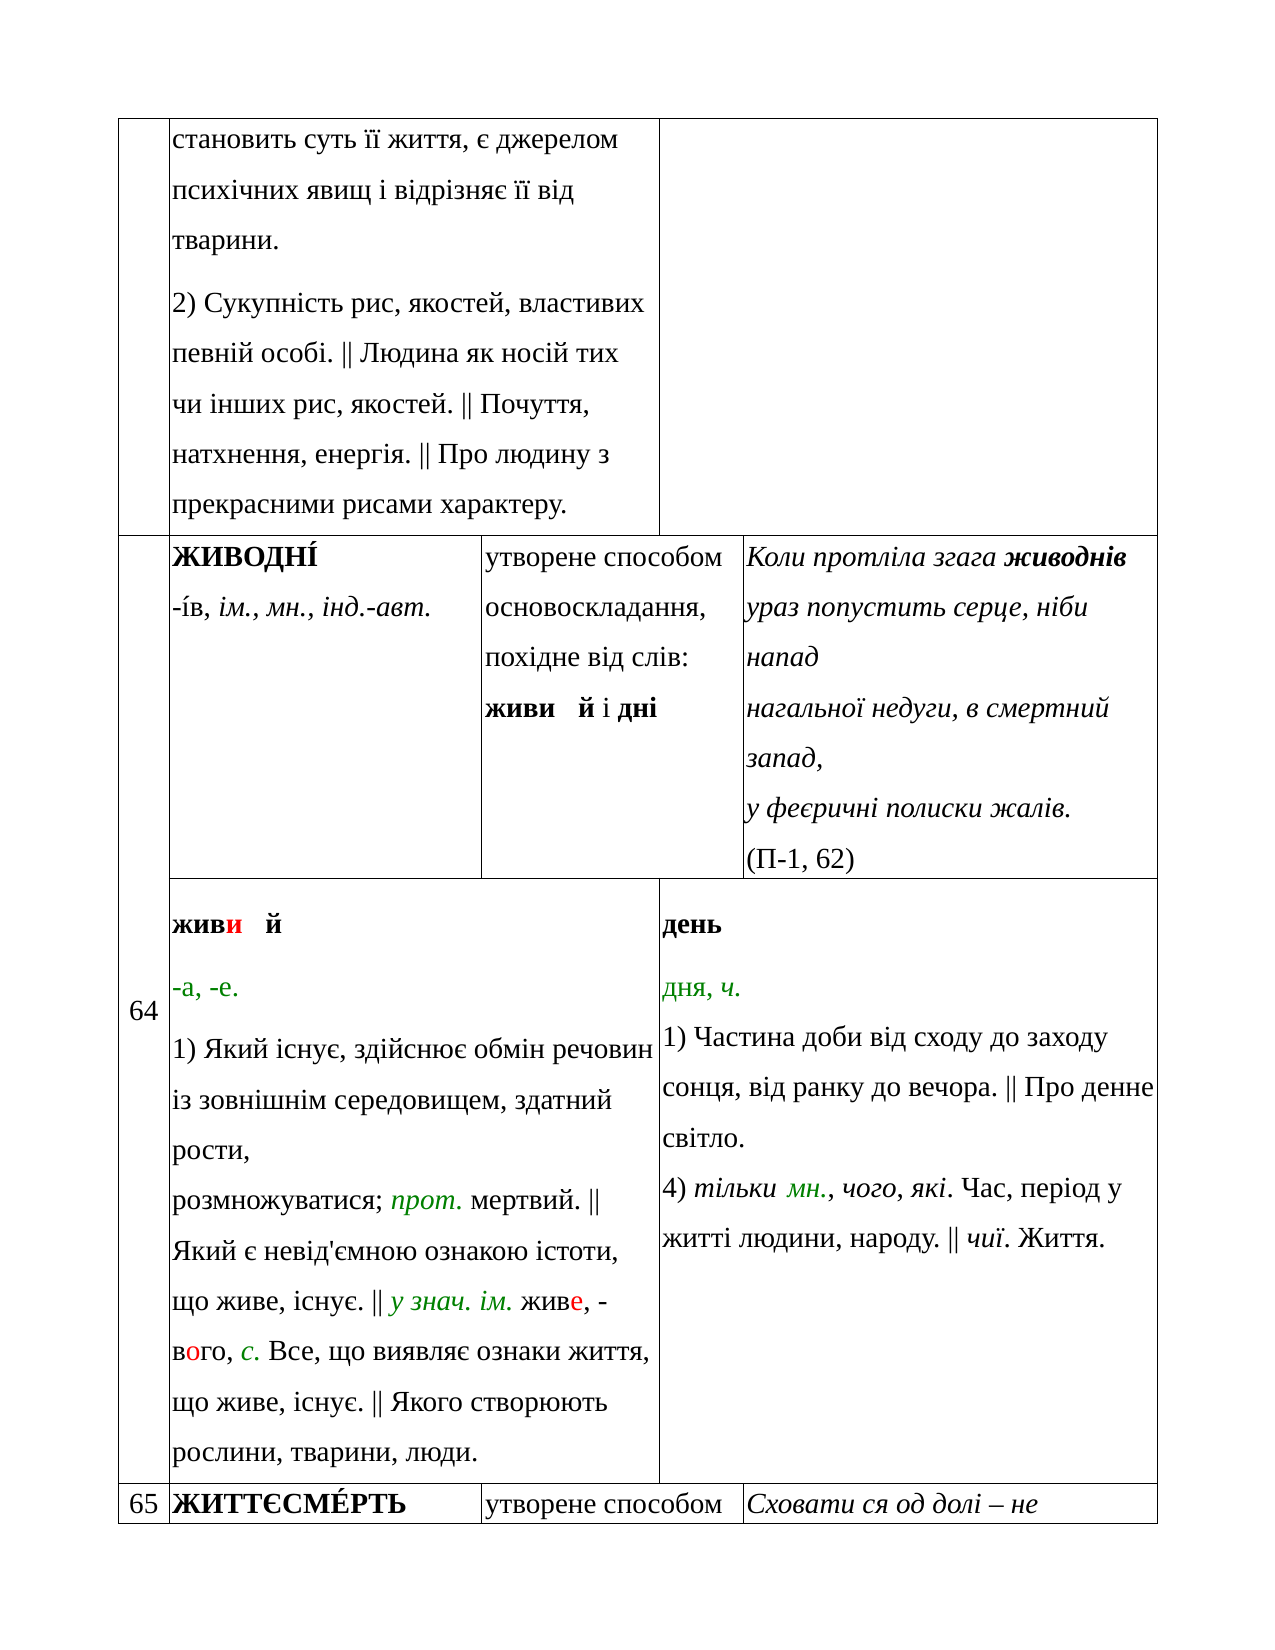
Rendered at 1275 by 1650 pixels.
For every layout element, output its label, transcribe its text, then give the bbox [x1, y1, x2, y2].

table_cell утворене способом основоскладання, похідне від слів: живий і дні [482, 536, 743, 877]
table_cell 65 [119, 1484, 169, 1523]
table_cell Сховати ся од долі – не [744, 1484, 1157, 1523]
table_cell 64 [119, 536, 169, 1483]
table_cell Коли протліла згага живоднів ураз попустить серце, ніби напад нагальної недуги, в смертний запад, у феєричні полиски жалів. (П‑1, 62) [744, 536, 1157, 877]
table_cell [119, 119, 169, 535]
table_cell [660, 119, 1157, 535]
table_cell день дня, ч. 1) Частина доби від сходу до заходу сонця, від ранку до вечора. || Про денне світло. 4) тільки мн., чого, які. Час, період у житті людини, народу. || чиї. Життя. [660, 879, 1157, 1483]
table_cell живий -а, -е. 1) Який існує, здійснює обмін речовин із зовнішнім середовищем, здатний рости, розмножуватися; прот. мертвий. || Який є невід'ємною ознакою істоти, що живе, існує. || у знач. ім. живе, -вого, с. Все, що виявляє ознаки життя, що живе, існує. || Якого створюють рослини, тварини, люди. [170, 879, 659, 1483]
table_cell Живоднí -íв, ім., мн., інд.-авт. [170, 536, 481, 877]
table_cell Життєсмéрть [170, 1484, 481, 1523]
table_cell становить суть її життя, є джерелом психічних явищ і відрізняє її від тварини. 2) Сукупність рис, якостей, властивих певній особі. || Людина як носій тих чи інших рис, якостей. || Почуття, натхнення, енергія. || Про людину з прекрасними рисами характеру. [170, 119, 659, 535]
table_cell утворене способом [482, 1484, 743, 1523]
